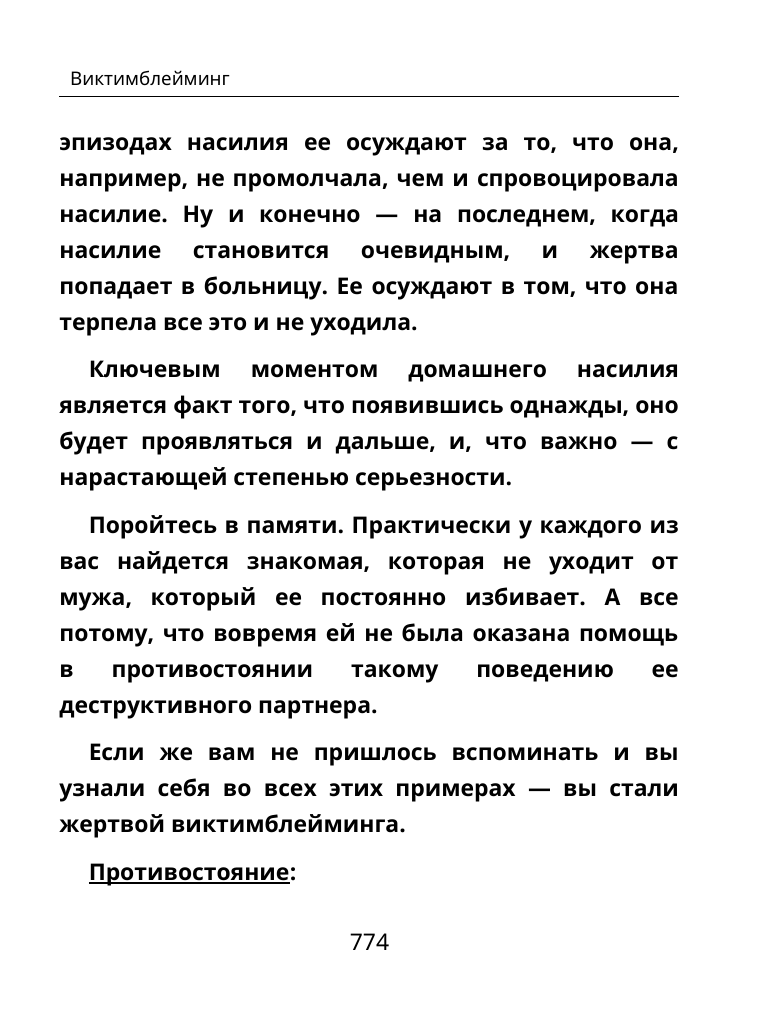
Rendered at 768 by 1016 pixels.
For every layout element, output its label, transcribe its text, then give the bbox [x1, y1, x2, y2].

text Противостояние: [59, 856, 679, 887]
text Если же вам не пришлось вспоминать и вы узнали себя во всех этих примерах — вы стали жертвой виктимблейминга. [59, 736, 679, 839]
text Ключевым моментом домашнего насилия является факт того, что появившись однажды, оно будет проявляться и дальше, и, что важно — с нарастающей степенью серьезности. [59, 353, 679, 492]
text эпизодах насилия ее осуждают за то, что она, например, не промолчала, чем и спровоцировала насилие. Ну и конечно — на последнем, когда насилие становится очевидным, и жертва попадает в больницу. Ее осуждают в том, что она терпела все это и не уходила. [59, 126, 679, 337]
text Поройтесь в памяти. Практически у каждого из вас найдется знакомая, которая не уходит от мужа, который ее постоянно избивает. А все потому, что вовремя ей не была оказана помощь в противостоянии такому поведению ее деструктивного партнера. [59, 509, 679, 720]
